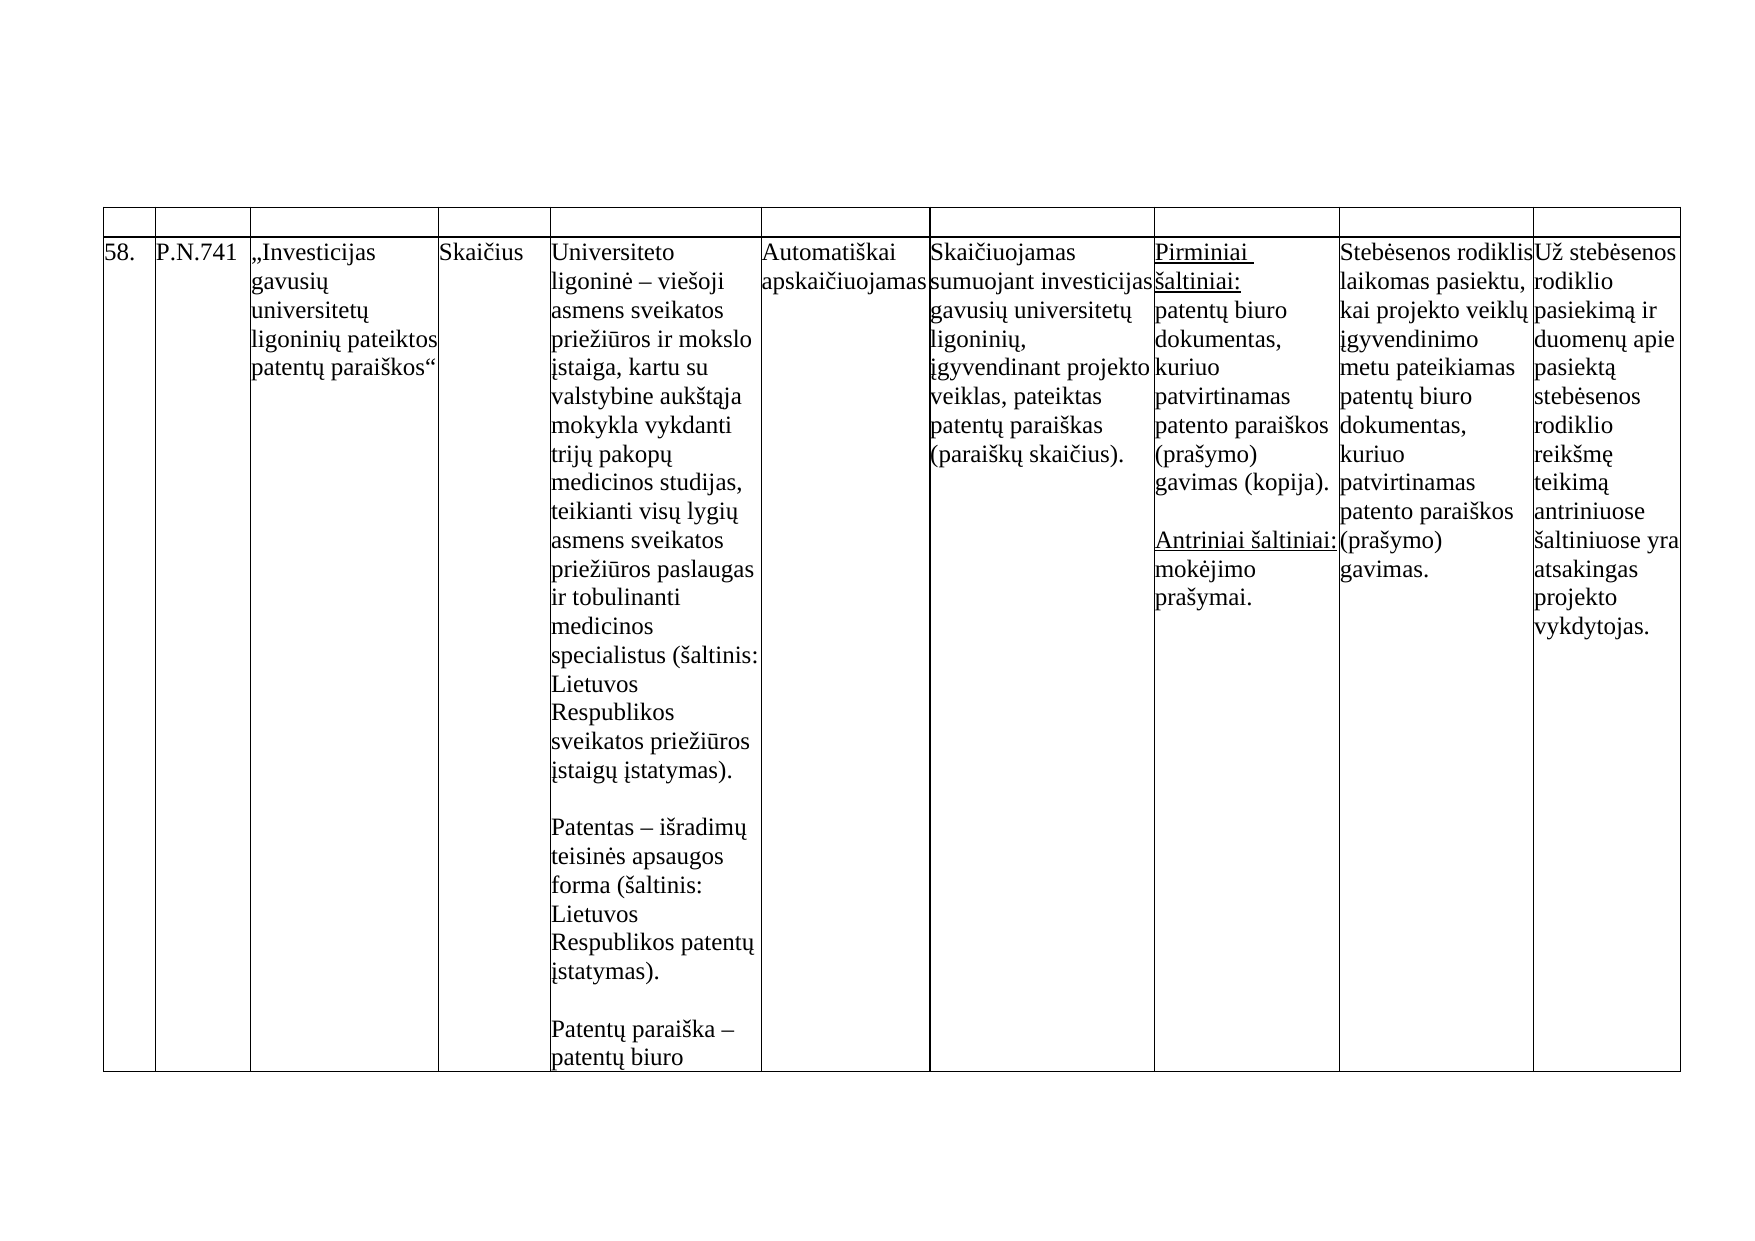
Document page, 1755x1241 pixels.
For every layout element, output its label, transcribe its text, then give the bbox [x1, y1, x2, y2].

table_cell Stebėsenos rodiklis laikomas pasiektu, kai projekto veiklų įgyvendinimo metu pateikiamas patentų biuro dokumentas, kuriuo patvirtinamas patento paraiškos (prašymo) gavimas. [1340, 238, 1533, 1071]
table_cell [439, 208, 550, 236]
table_cell Skaičius [439, 238, 550, 1071]
table_cell [931, 208, 1154, 236]
table_cell Universiteto ligoninė – viešoji asmens sveikatos priežiūros ir mokslo įstaiga, kartu su valstybine aukštąja mokykla vykdanti trijų pakopų medicinos studijas, teikianti visų lygių asmens sveikatos priežiūros paslaugas ir tobulinanti medicinos specialistus (šaltinis: Lietuvos Respublikos sveikatos priežiūros įstaigų įstatymas). Patentas – išradimų teisinės apsaugos forma (šaltinis: Lietuvos Respublikos patentų įstatymas). Patentų paraiška – patentų biuro [551, 238, 761, 1071]
table_cell [1534, 208, 1680, 236]
table_cell Automatiškai apskaičiuojamas [762, 238, 929, 1071]
table_cell Už stebėsenos rodiklio pasiekimą ir duomenų apie pasiektą stebėsenos rodiklio reikšmę teikimą antriniuose šaltiniuose yra atsakingas projekto vykdytojas. [1534, 238, 1680, 1071]
table_cell [156, 208, 250, 236]
table_cell [1155, 208, 1339, 236]
table_cell „Investicijas gavusių universitetų ligoninių pateiktos patentų paraiškos“ [251, 238, 438, 1071]
table_cell [1340, 208, 1533, 236]
table_cell Pirminiai šaltiniai: patentų biuro dokumentas, kuriuo patvirtinamas patento paraiškos (prašymo) gavimas (kopija). Antriniai šaltiniai: mokėjimo prašymai. [1155, 238, 1339, 1071]
table_cell [762, 208, 929, 236]
table_cell P.N.741 [156, 238, 250, 1071]
table_cell 58. [104, 238, 155, 1071]
table_cell [104, 208, 155, 236]
table_cell [251, 208, 438, 236]
table_cell Skaičiuojamas sumuojant investicijas gavusių universitetų ligoninių, įgyvendinant projekto veiklas, pateiktas patentų paraiškas (paraiškų skaičius). [931, 238, 1154, 1071]
